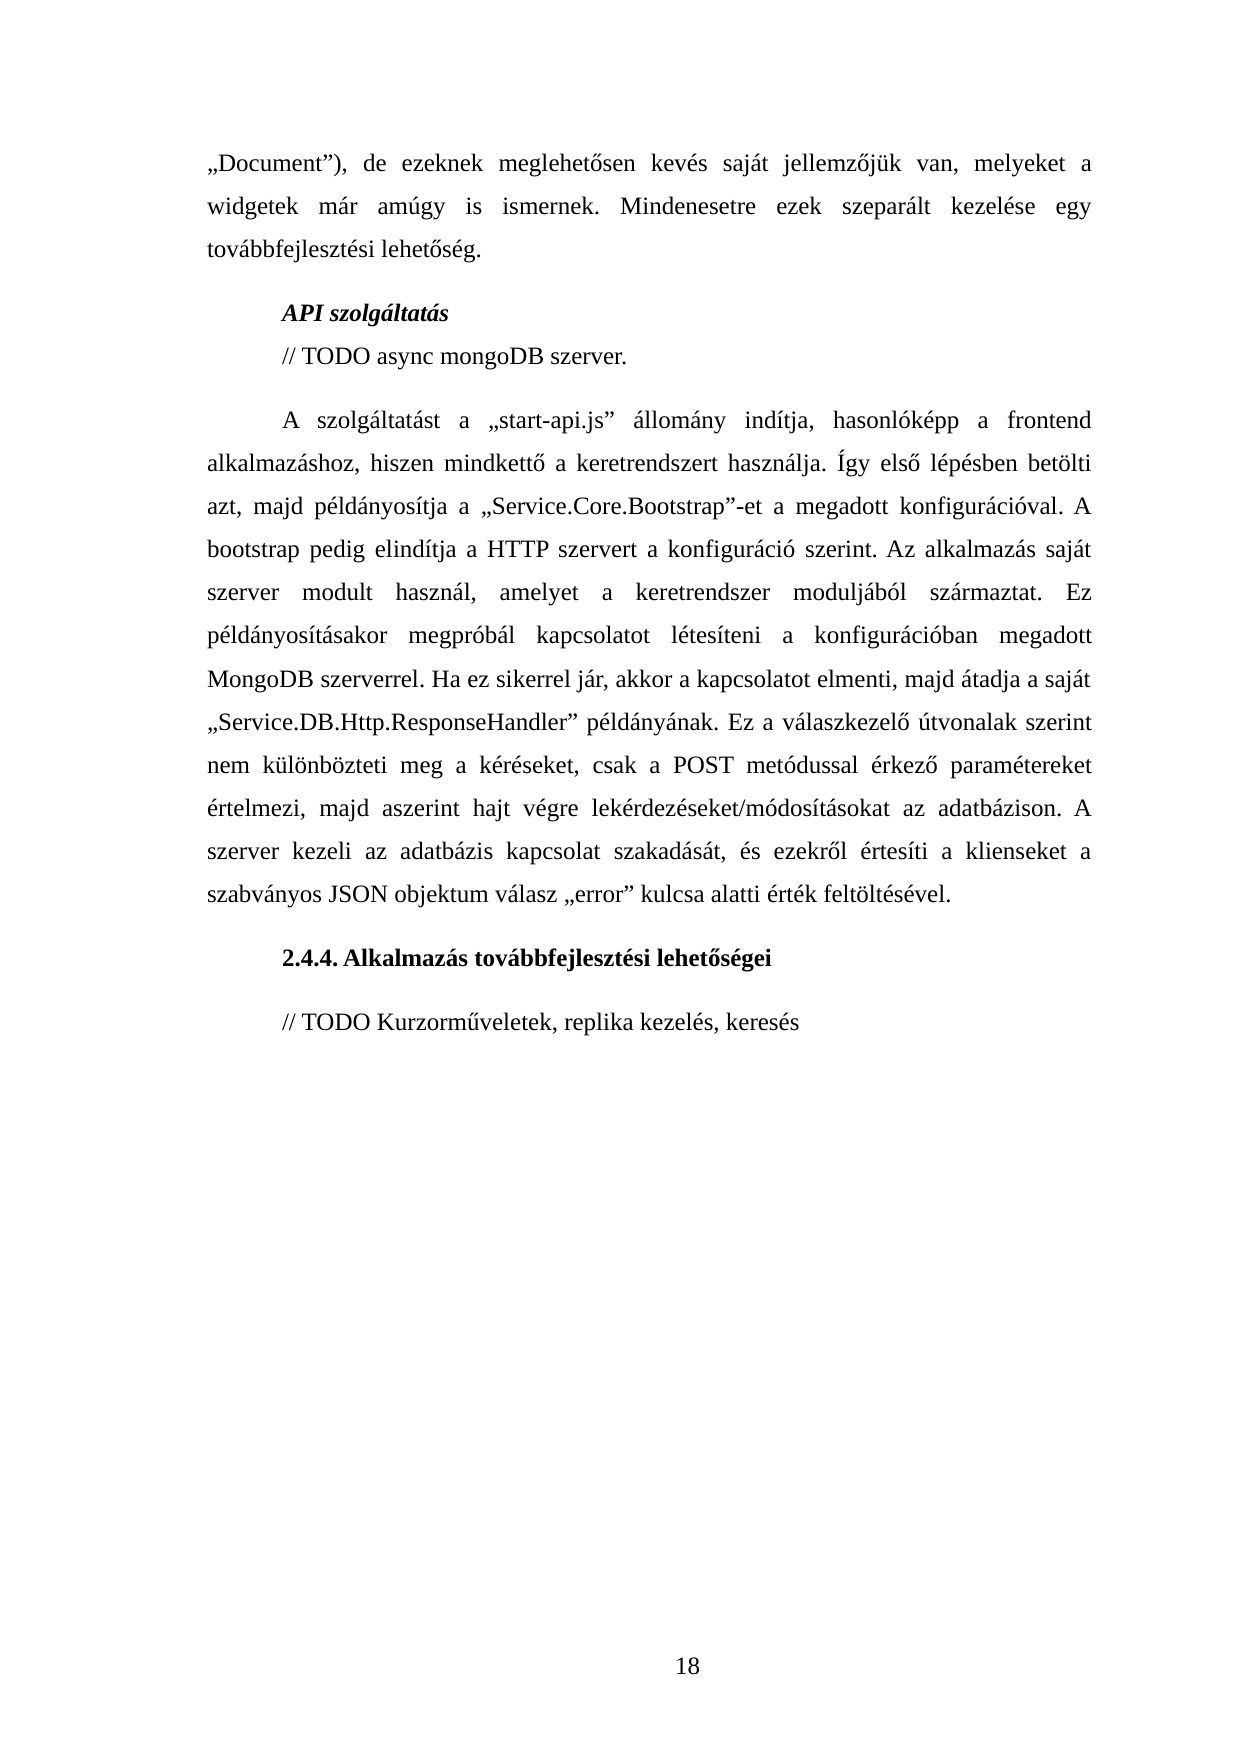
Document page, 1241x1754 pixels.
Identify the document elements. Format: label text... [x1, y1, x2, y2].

text „Document”), de ezeknek meglehetősen kevés saját jellemzőjük van, melyeket a widgetek már amúgy is ismernek. Mindenesetre ezek szeparált kezelése egy továbbfejlesztési lehetőség. [207, 148, 1092, 263]
text // TODO async mongoDB szerver. [207, 341, 1092, 370]
subtitle API szolgáltatás [244, 298, 1092, 327]
text // TODO Kurzorműveletek, replika kezelés, keresés [207, 1007, 1092, 1036]
text A szolgáltatást a „start-api.js” állomány indítja, hasonlóképp a frontend alkalmazáshoz, hiszen mindkettő a keretrendszert használja. Így első lépésben betölti azt, majd példányosítja a „Service.Core.Bootstrap”-et a megadott konfigurációval. A bootstrap pedig elindítja a HTTP szervert a konfiguráció szerint. Az alkalmazás saját szerver modult használ, amelyet a keretrendszer moduljából származtat. Ez példányosításakor megpróbál kapcsolatot létesíteni a konfigurációban megadott MongoDB szerverrel. Ha ez sikerrel jár, akkor a kapcsolatot elmenti, majd átadja a saját „Service.DB.Http.ResponseHandler” példányának. Ez a válaszkezelő útvonalak szerint nem különbözteti meg a kéréseket, csak a POST metódussal érkező paramétereket értelmezi, majd aszerint hajt végre lekérdezéseket/módosításokat az adatbázison. A szerver kezeli az adatbázis kapcsolat szakadását, és ezekről értesíti a klienseket a szabványos JSON objektum válasz „error” kulcsa alatti érték feltöltésével. [207, 405, 1092, 908]
subtitle 2.4.4. Alkalmazás továbbfejlesztési lehetőségei [244, 943, 1092, 972]
